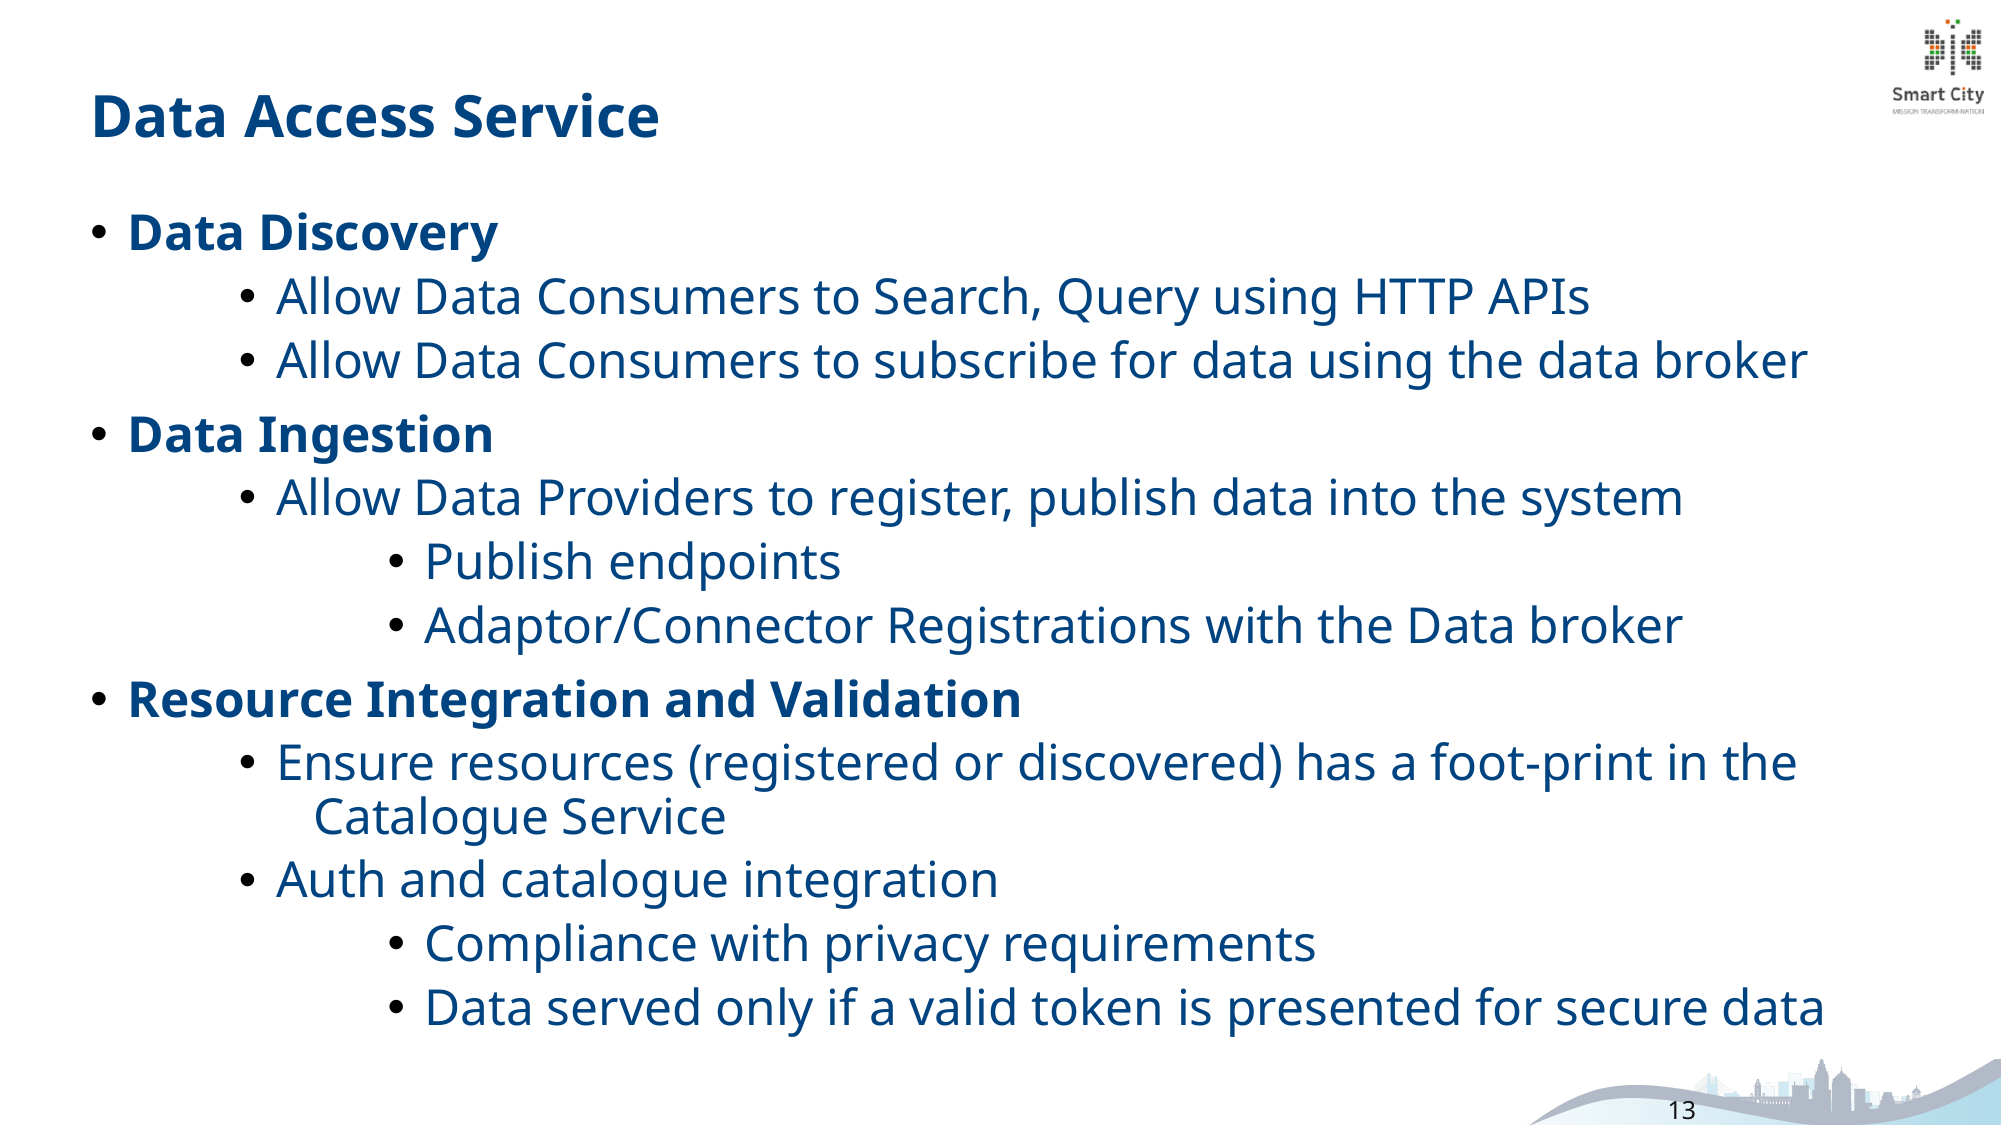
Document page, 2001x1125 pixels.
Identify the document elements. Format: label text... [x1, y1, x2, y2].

list Data Discovery Allow Data Consumers to Search, Query using HTTP APIs Allow Data Consumers to subscribe for data using the data broker Data Ingestion Allow Data Providers to register, publish data into the system Publish endpoints Adaptor/Connector Registrations with the Data broker Resource Integration and Validation Ensure resources (registered or discovered) has a foot-print in the Catalogue Service Auth and catalogue integration Compliance with privacy requirements Data served only if a valid token is presented for secure data [75, 200, 1889, 1052]
picture [1888, 16, 1988, 116]
title Data Access Service [75, 59, 1925, 177]
slide_number [1652, 1086, 2000, 1125]
